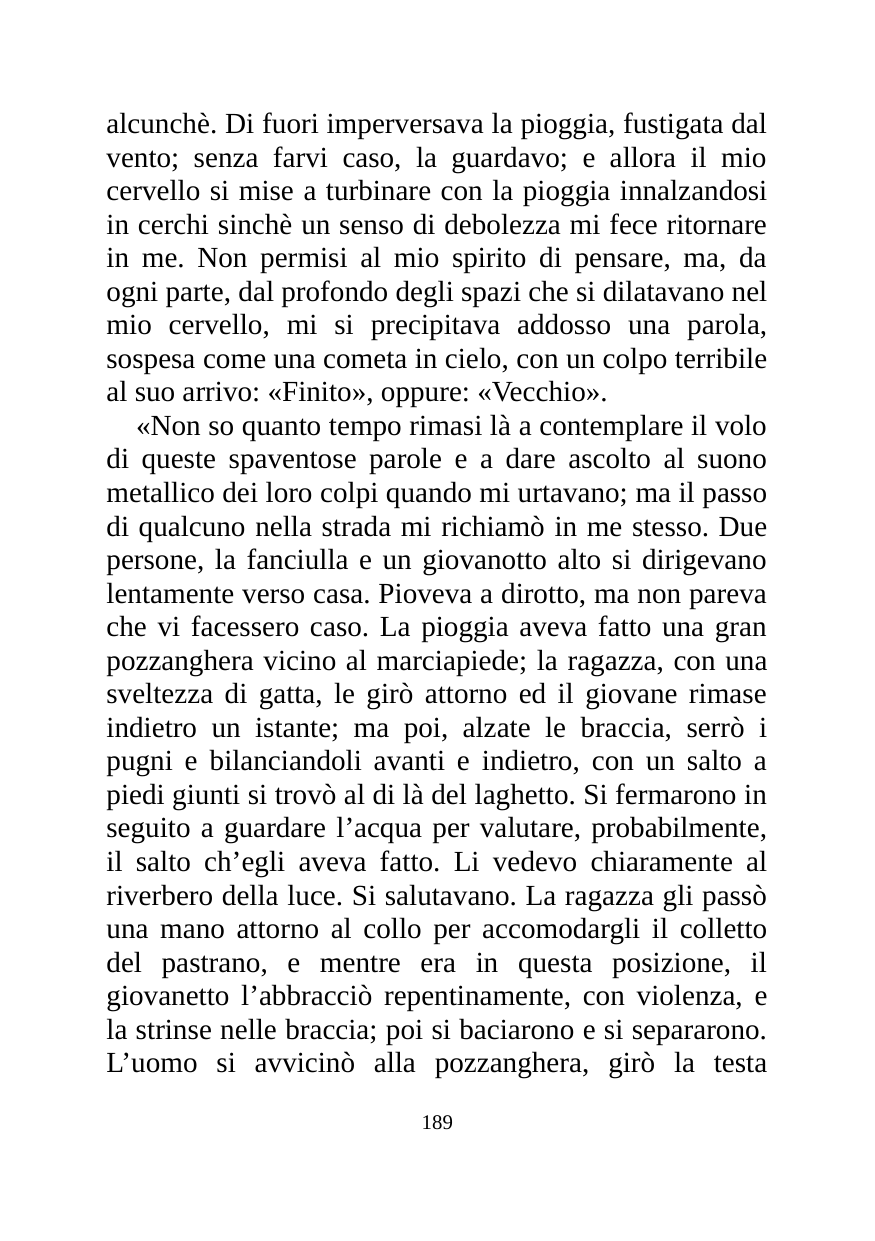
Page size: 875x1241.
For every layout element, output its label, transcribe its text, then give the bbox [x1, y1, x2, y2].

text alcunchè. Di fuori imperversava la pioggia, fustigata dal vento; senza farvi caso, la guardavo; e allora il mio cervello si mise a turbinare con la pioggia innalzandosi in cerchi sinchè un senso di debolezza mi fece ritornare in me. Non permisi al mio spirito di pensare, ma, da ogni parte, dal profondo degli spazi che si dilatavano nel mio cervello, mi si precipitava addosso una parola, sospesa come una cometa in cielo, con un colpo terribile al suo arrivo: «Finito», oppure: «Vecchio». [106, 106, 768, 408]
text «Non so quanto tempo rimasi là a contemplare il volo di queste spaventose parole e a dare ascolto al suono metallico dei loro colpi quando mi urtavano; ma il passo di qualcuno nella strada mi richiamò in me stesso. Due persone, la fanciulla e un giovanotto alto si dirigevano lentamente verso casa. Pioveva a dirotto, ma non pareva che vi facessero caso. La pioggia aveva fatto una gran pozzanghera vicino al marciapiede; la ragazza, con una sveltezza di gatta, le girò attorno ed il giovane rimase indietro un istante; ma poi, alzate le braccia, serrò i pugni e bilanciandoli avanti e indietro, con un salto a piedi giunti si trovò al di là del laghetto. Si fermarono in seguito a guardare l’acqua per valutare, probabilmente, il salto ch’egli aveva fatto. Li vedevo chiaramente al riverbero della luce. Si salutavano. La ragazza gli passò una mano attorno al collo per accomodargli il colletto del pastrano, e mentre era in questa posizione, il giovanetto l’abbracciò repentinamente, con violenza, e la strinse nelle braccia; poi si baciarono e si separarono. L’uomo si avvicinò alla pozzanghera, girò la testa [106, 408, 768, 1079]
